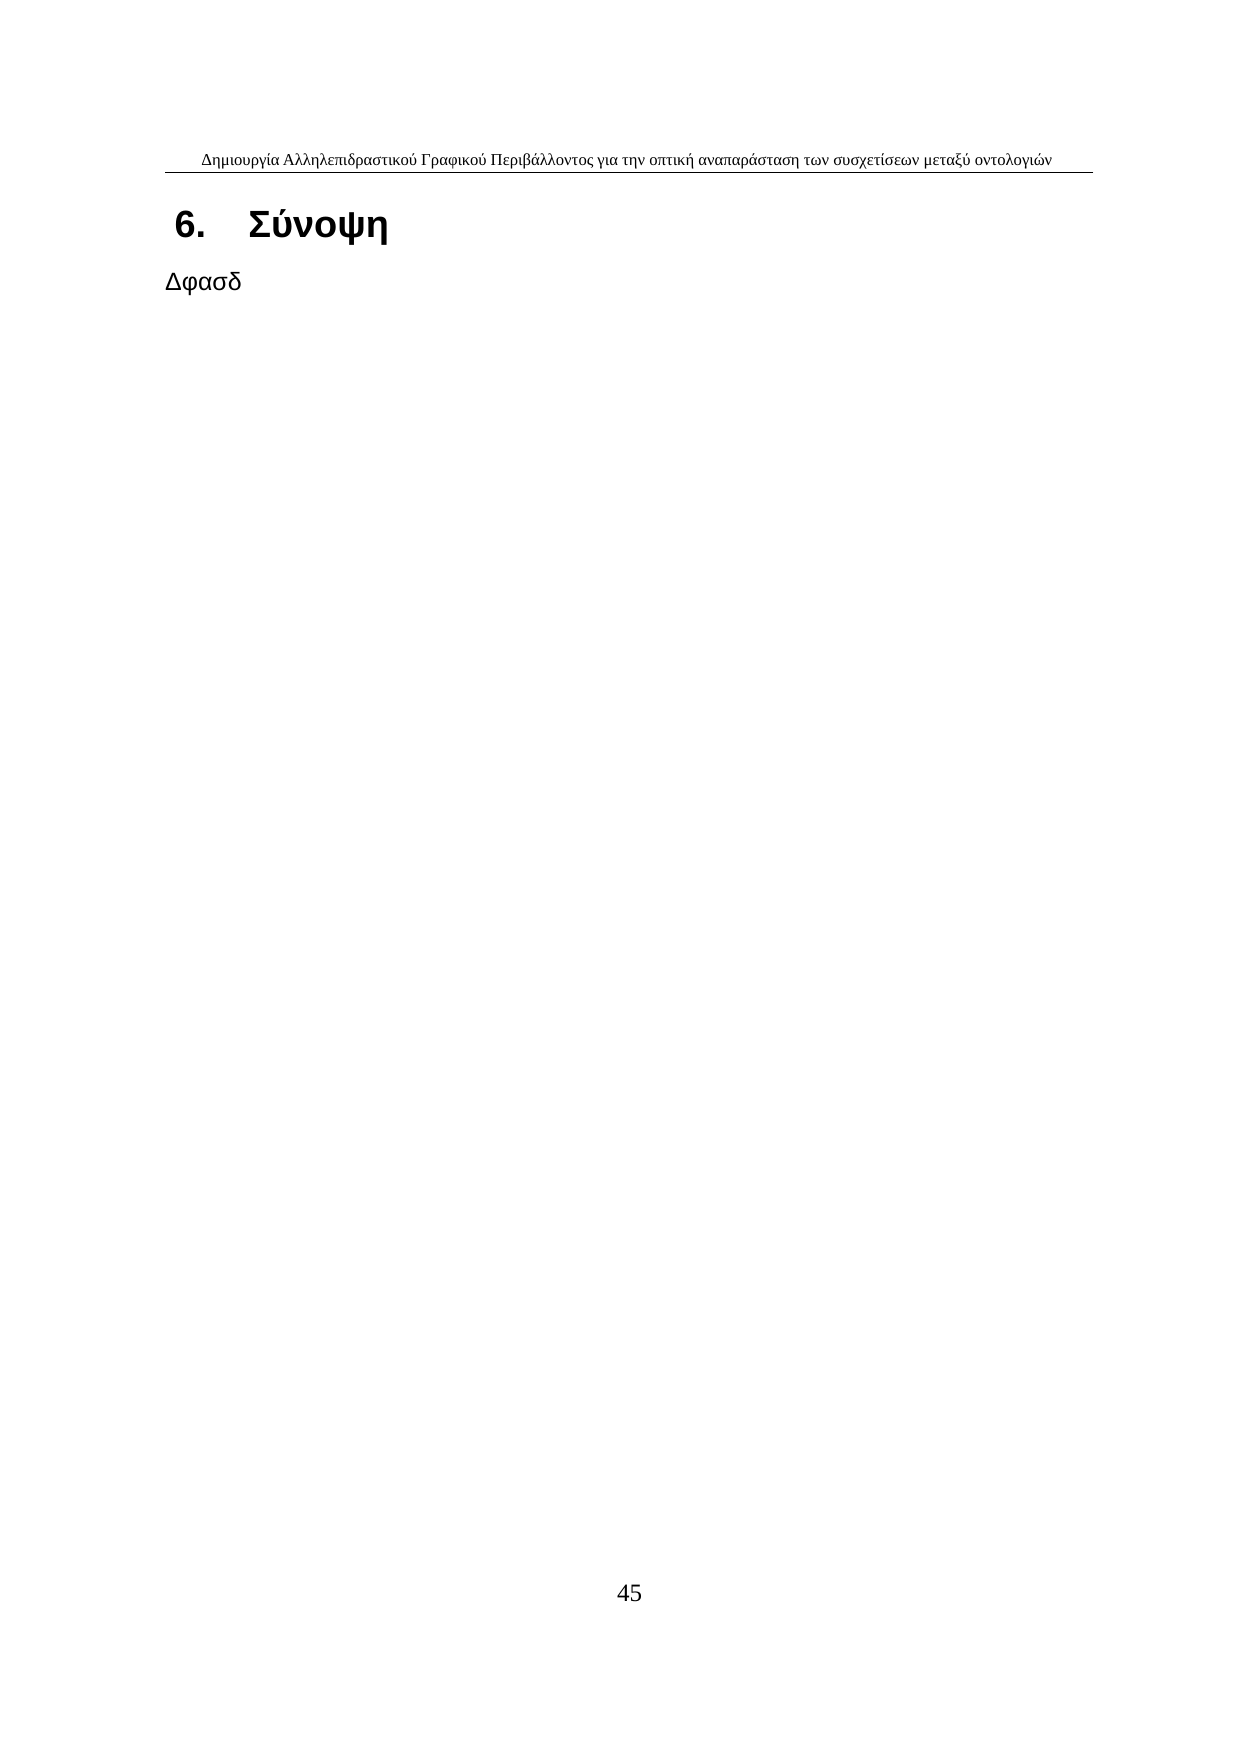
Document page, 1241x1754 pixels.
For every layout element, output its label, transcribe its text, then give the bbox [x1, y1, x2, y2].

subtitle Σύνοψη [174, 202, 1093, 246]
text Δφασδ [165, 267, 1093, 296]
